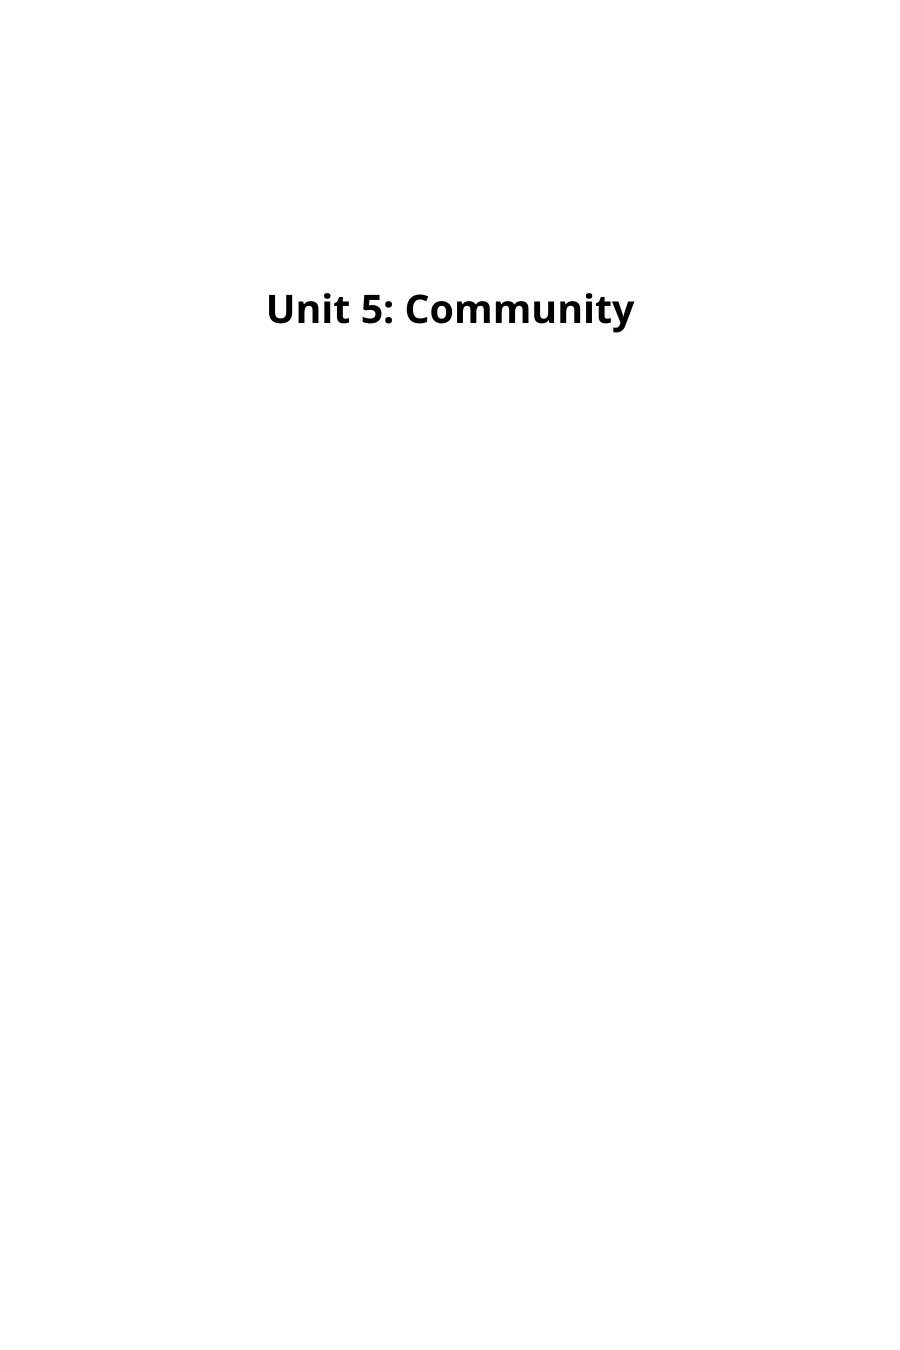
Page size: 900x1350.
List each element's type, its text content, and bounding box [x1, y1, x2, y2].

subtitle Unit 5: Community [127, 287, 772, 333]
